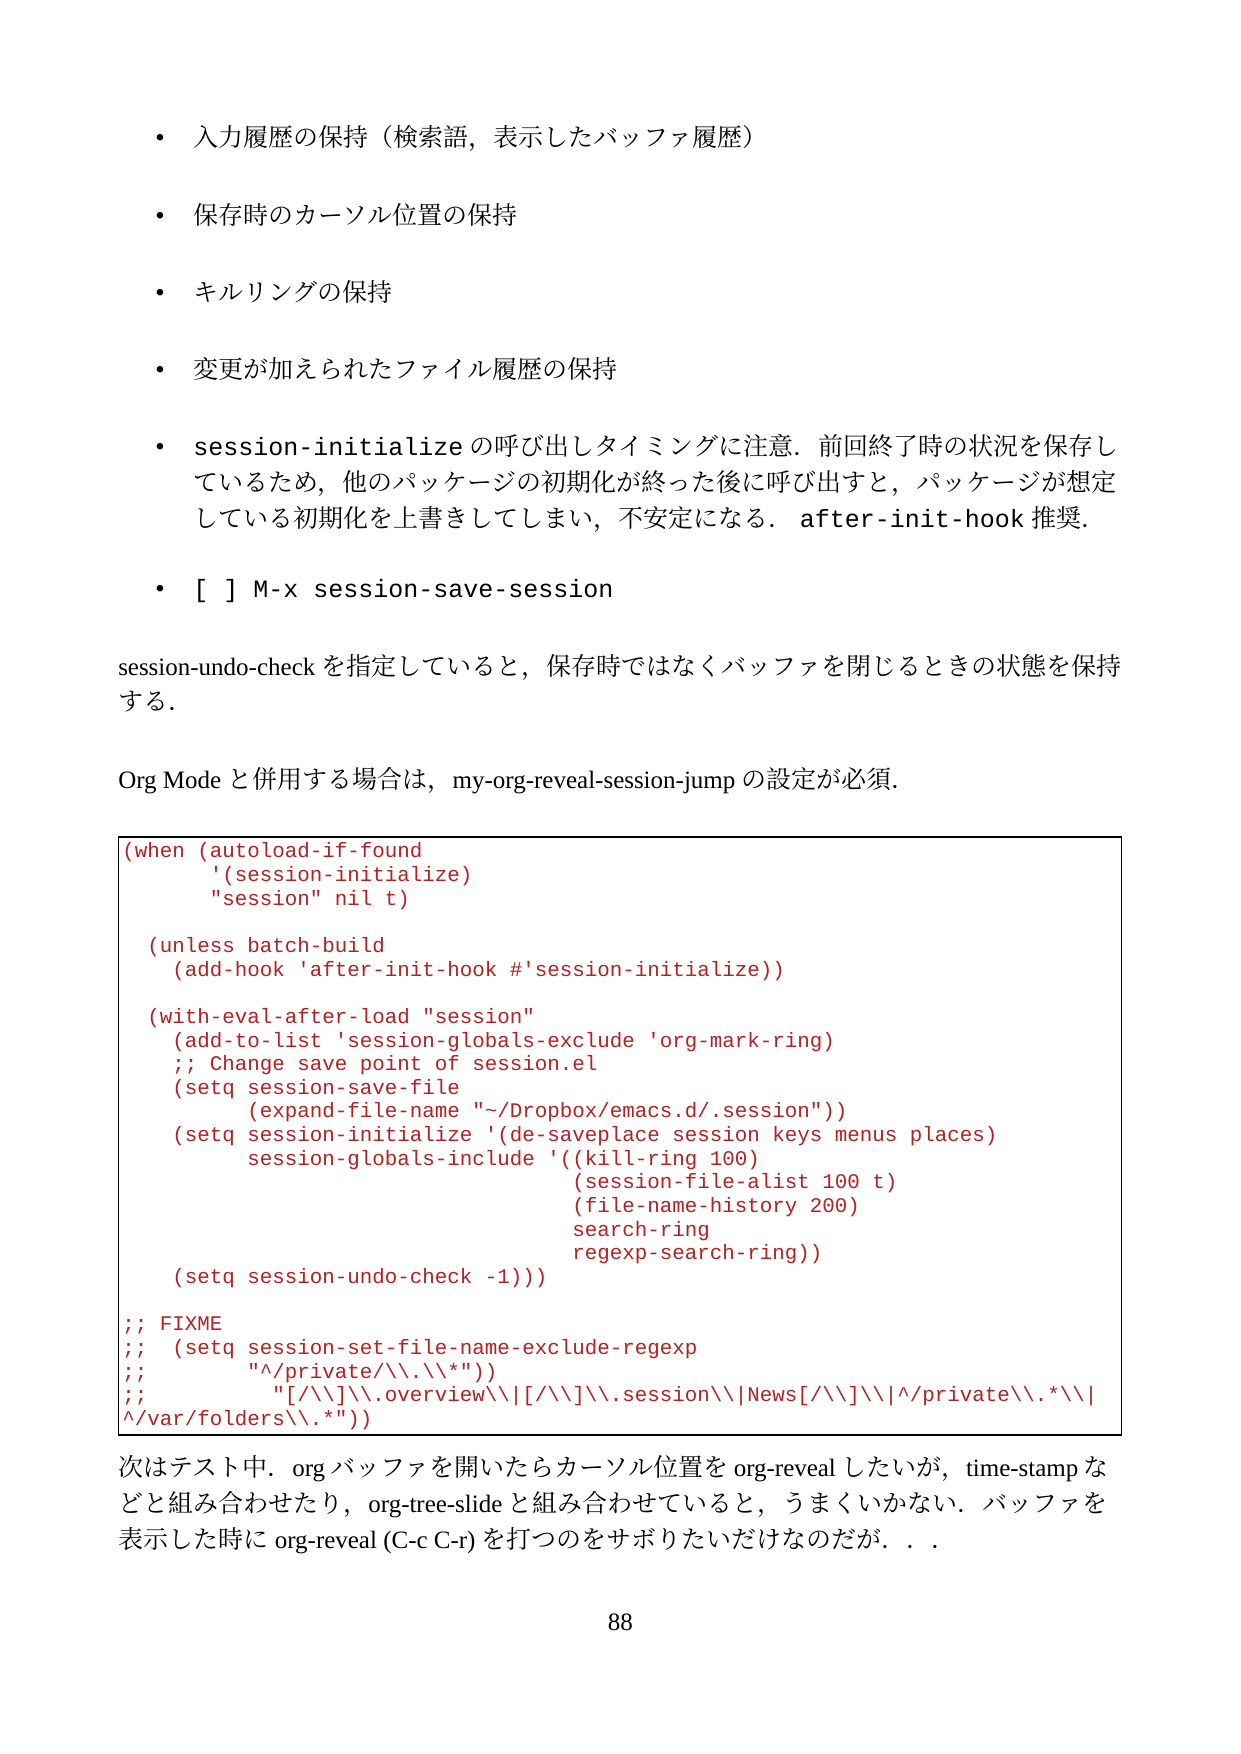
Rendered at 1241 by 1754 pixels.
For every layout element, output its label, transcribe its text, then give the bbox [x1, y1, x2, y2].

list session-initialize の呼び出しタイミングに注意．前回終了時の状況を保存しているため，他のパッケージの初期化が終った後に呼び出すと，パッケージが想定している初期化を上書きしてしまい，不安定になる． after-init-hook 推奨． [156, 427, 1122, 564]
text '(session-initialize) [119, 860, 1121, 884]
text (setq session-save-file [119, 1073, 1121, 1097]
text (add-to-list 'session-globals-exclude 'org-mark-ring) [119, 1026, 1121, 1049]
text ;; "[/\\]\\.overview\\|[/\\]\\.session\\|News[/\\]\\|^/private\\.*\\|^/var/folders\\.*")) [119, 1380, 1121, 1434]
text ;; "^/private/\\.\\*")) [119, 1357, 1121, 1380]
text Org Mode と併用する場合は，my-org-reveal-session-jump の設定が必須． [118, 759, 1122, 824]
list [ ] M-x session-save-session [156, 577, 1122, 634]
text (file-name-history 200) [119, 1191, 1121, 1215]
text session-undo-check を指定していると，保存時ではなくバッファを閉じるときの状態を保持する． [118, 646, 1122, 747]
text (expand-file-name "~/Dropbox/emacs.d/.session")) [119, 1097, 1121, 1120]
text (setq session-initialize '(de-saveplace session keys menus places) [119, 1120, 1121, 1144]
list 変更が加えられたファイル履歴の保持 [156, 350, 1122, 414]
text (when (autoload-if-found [119, 838, 1121, 860]
text ;; (setq session-set-file-name-exclude-regexp [119, 1333, 1121, 1357]
text session-globals-include '((kill-ring 100) [119, 1144, 1121, 1167]
text regexp-search-ring)) [119, 1238, 1121, 1262]
text (setq session-undo-check -1))) [119, 1262, 1121, 1286]
text (add-hook 'after-init-hook #'session-initialize)) [119, 955, 1121, 978]
list キルリングの保持 [156, 272, 1122, 337]
text search-ring [119, 1215, 1121, 1238]
list 保存時のカーソル位置の保持 [156, 195, 1122, 260]
text (unless batch-build [119, 931, 1121, 955]
list 入力履歴の保持（検索語，表示したバッファ履歴） [156, 118, 1122, 183]
text "session" nil t) [119, 884, 1121, 907]
text ;; Change save point of session.el [119, 1049, 1121, 1073]
text (session-file-alist 100 t) [119, 1167, 1121, 1191]
text 次はテスト中．orgバッファを開いたらカーソル位置をorg-revealしたいが，time-stampなどと組み合わせたり，org-tree-slideと組み合わせていると，うまくいかない．バッファを表示した時に org-reveal (C-c C-r) を打つのをサボりたいだけなのだが．．． [118, 1448, 1122, 1556]
text (with-eval-after-load "session" [119, 1002, 1121, 1026]
text ;; FIXME [119, 1309, 1121, 1333]
